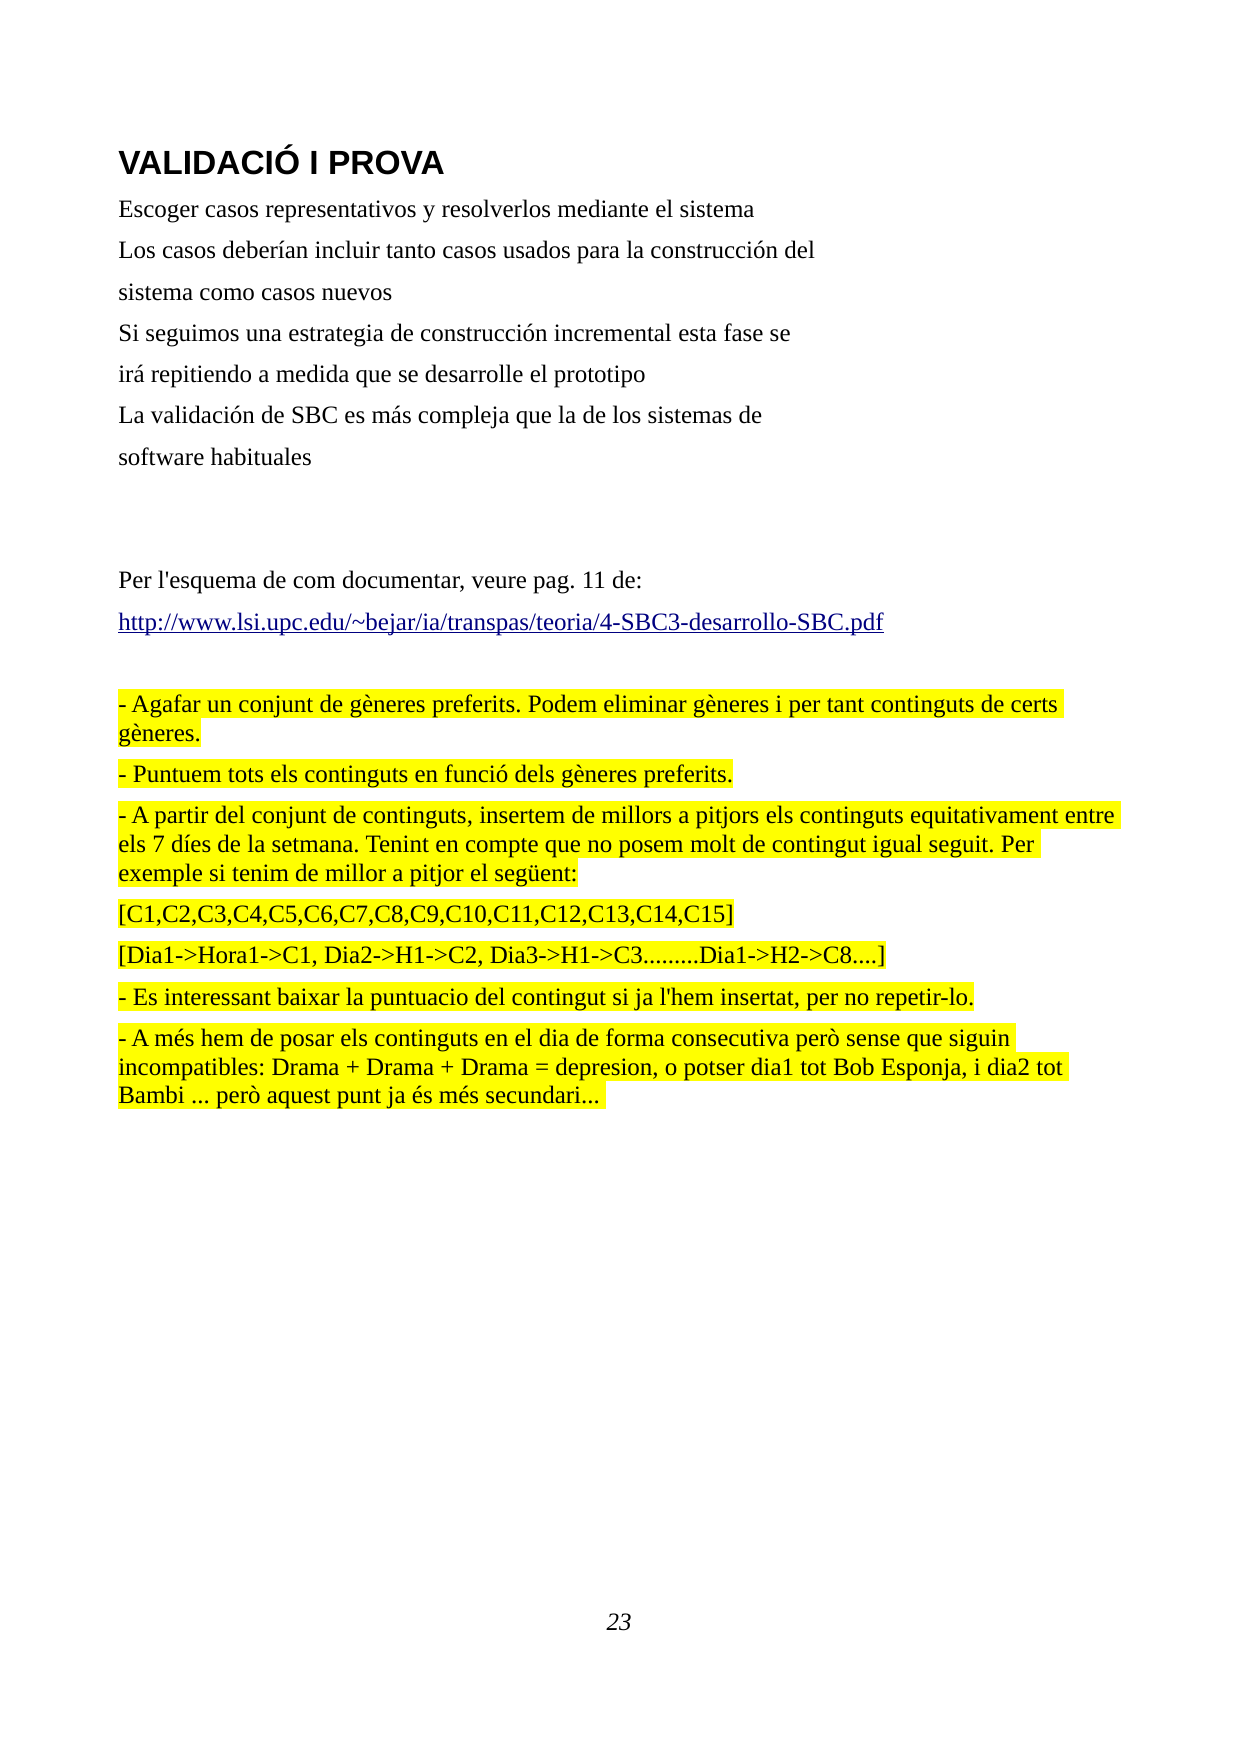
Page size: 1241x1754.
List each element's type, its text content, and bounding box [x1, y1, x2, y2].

text irá repitiendo a medida que se desarrolle el prototipo [118, 359, 1122, 388]
text [Dia1->Hora1->C1, Dia2->H1->C2, Dia3->H1->C3.........Dia1->H2->C8....] [118, 941, 1122, 969]
text - A partir del conjunt de continguts, insertem de millors a pitjors els continguts equitativament entre els 7 díes de la setmana. Tenint en compte que no posem molt de contingut igual seguit. Per exemple si tenim de millor a pitjor el següent: [118, 801, 1122, 887]
text - Puntuem tots els continguts en funció dels gèneres preferits. [118, 759, 1122, 788]
text Per l'esquema de com documentar, veure pag. 11 de: [118, 566, 1122, 594]
text [C1,C2,C3,C4,C5,C6,C7,C8,C9,C10,C11,C12,C13,C14,C15] [118, 899, 1122, 928]
text - Agafar un conjunt de gèneres preferits. Podem eliminar gèneres i per tant continguts de certs gèneres. [118, 689, 1122, 747]
text - A més hem de posar els continguts en el dia de forma consecutiva però sense que siguin incompatibles: Drama + Drama + Drama = depresion, o potser dia1 tot Bob Esponja, i dia2 tot Bambi ... però aquest punt ja és més secundari... [118, 1023, 1122, 1109]
subtitle VALIDACIÓ I PROVA [118, 143, 1122, 182]
text software habituales [118, 442, 1122, 471]
text Escoger casos representativos y resolverlos mediante el sistema [118, 194, 1122, 223]
text Los casos deberían incluir tanto casos usados para la construcción del [118, 236, 1122, 264]
text Si seguimos una estrategia de construcción incremental esta fase se [118, 318, 1122, 347]
text - Es interessant baixar la puntuacio del contingut si ja l'hem insertat, per no repetir-lo. [118, 982, 1122, 1011]
text http://www.lsi.upc.edu/~bejar/ia/transpas/teoria/4-SBC3-desarrollo-SBC.pdf [118, 607, 1122, 636]
text La validación de SBC es más compleja que la de los sistemas de [118, 401, 1122, 429]
text sistema como casos nuevos [118, 277, 1122, 306]
